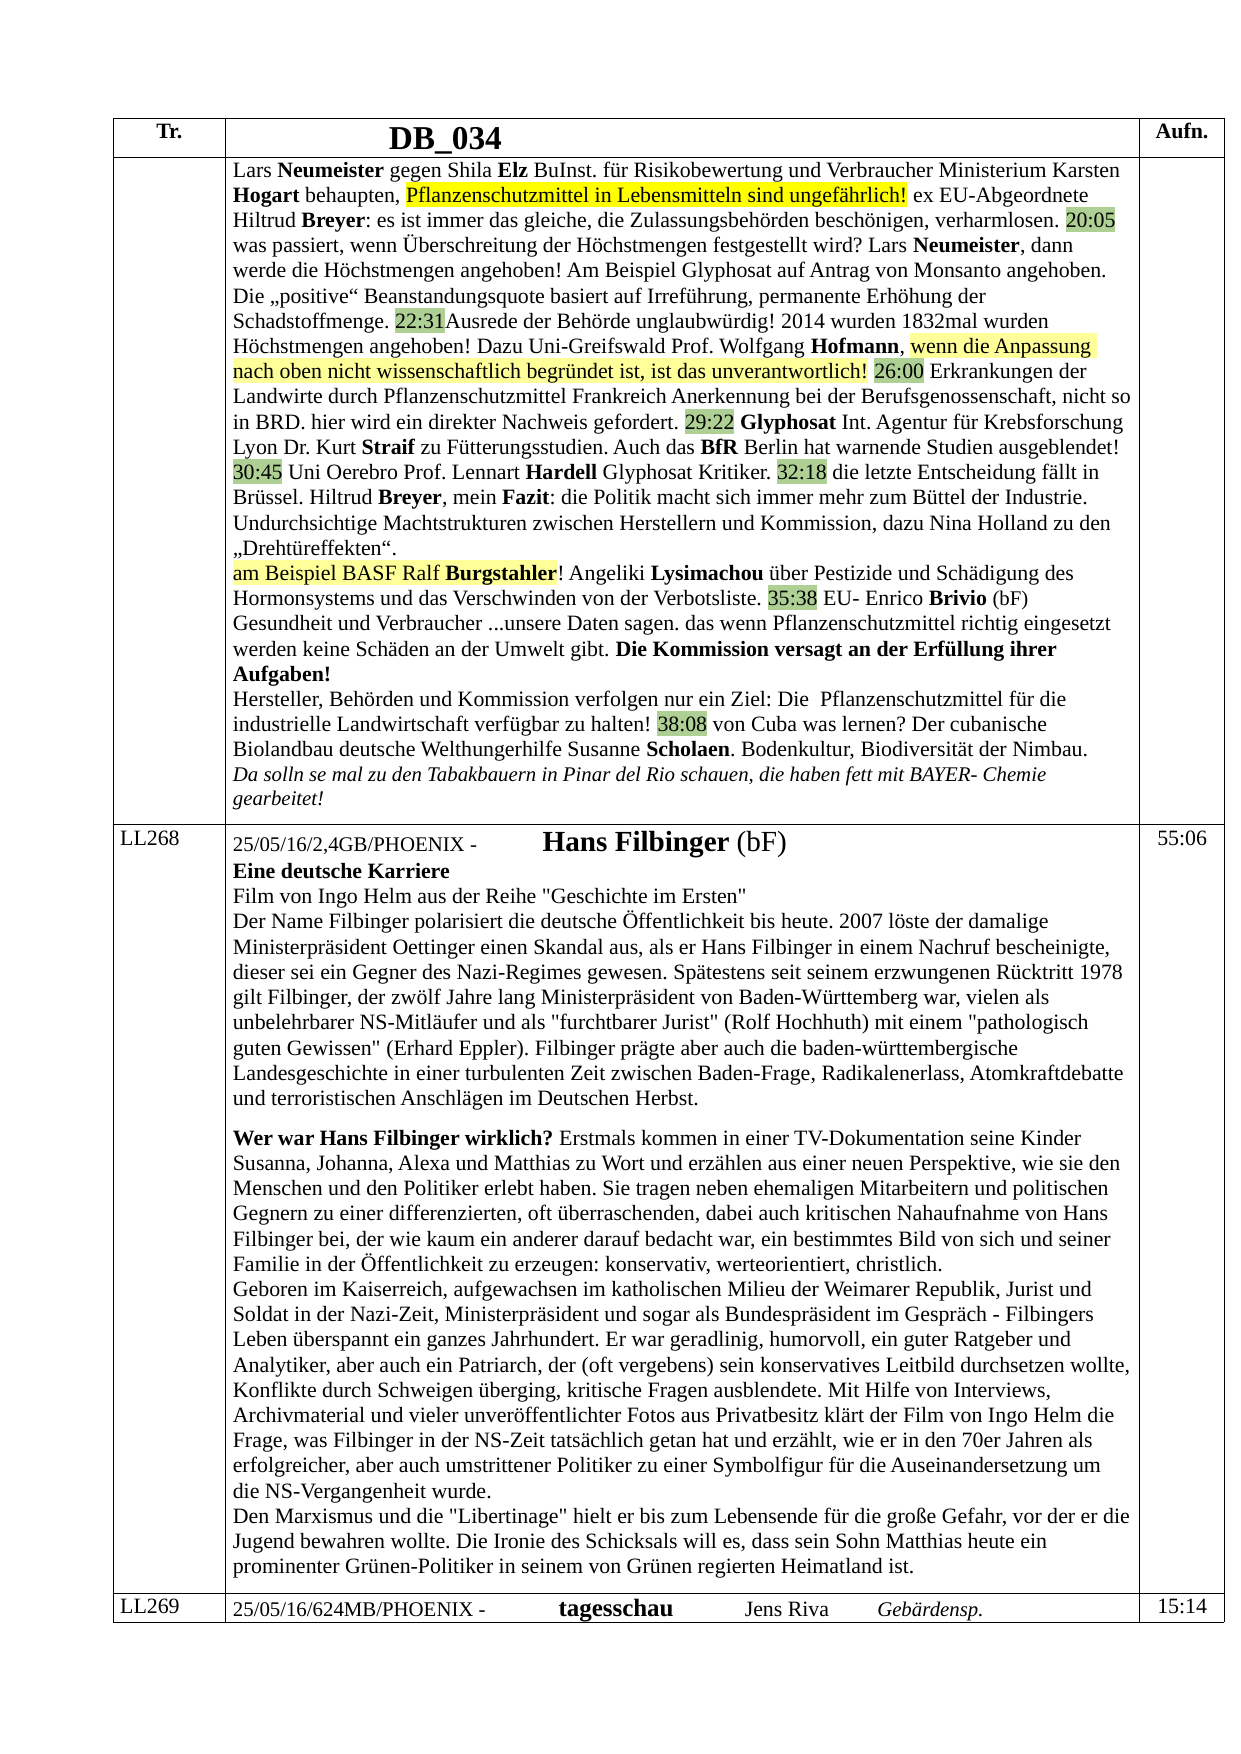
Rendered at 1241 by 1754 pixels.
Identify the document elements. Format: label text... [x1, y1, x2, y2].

table_cell LL268 [114, 825, 225, 1593]
table_cell 25/05/16/2,4GB/PHOENIX - Hans Filbinger (bF) Eine deutsche Karriere Film von Ingo Helm aus der Reihe "Geschichte im Ersten" Der Name Filbinger polarisiert die deutsche Öffentlichkeit bis heute. 2007 löste der damalige Ministerpräsident Oettinger einen Skandal aus, als er Hans Filbinger in einem Nachruf bescheinigte, dieser sei ein Gegner des Nazi-Regimes gewesen. Spätestens seit seinem erzwungenen Rücktritt 1978 gilt Filbinger, der zwölf Jahre lang Ministerpräsident von Baden-Württemberg war, vielen als unbelehrbarer NS-Mitläufer und als "furchtbarer Jurist" (Rolf Hochhuth) mit einem "pathologisch guten Gewissen" (Erhard Eppler). Filbinger prägte aber auch die baden-württembergische Landesgeschichte in einer turbulenten Zeit zwischen Baden-Frage, Radikalenerlass, Atomkraftdebatte und terroristischen Anschlägen im Deutschen Herbst. Wer war Hans Filbinger wirklich? Erstmals kommen in einer TV-Dokumentation seine Kinder Susanna, Johanna, Alexa und Matthias zu Wort und erzählen aus einer neuen Perspektive, wie sie den Menschen und den Politiker erlebt haben. Sie tragen neben ehemaligen Mitarbeitern und politischen Gegnern zu einer differenzierten, oft überraschenden, dabei auch kritischen Nahaufnahme von Hans Filbinger bei, der wie kaum ein anderer darauf bedacht war, ein bestimmtes Bild von sich und seiner Familie in der Öffentlichkeit zu erzeugen: konservativ, werteorientiert, christlich. Geboren im Kaiserreich, aufgewachsen im katholischen Milieu der Weimarer Republik, Jurist und Soldat in der Nazi-Zeit, Ministerpräsident und sogar als Bundespräsident im Gespräch - Filbingers Leben überspannt ein ganzes Jahrhundert. Er war geradlinig, humorvoll, ein guter Ratgeber und Analytiker, aber auch ein Patriarch, der (oft vergebens) sein konservatives Leitbild durchsetzen wollte, Konflikte durch Schweigen überging, kritische Fragen ausblendete. Mit Hilfe von Interviews, Archivmaterial und vieler unveröffentlichter Fotos aus Privatbesitz klärt der Film von Ingo Helm die Frage, was Filbinger in der NS-Zeit tatsächlich getan hat und erzählt, wie er in den 70er Jahren als erfolgreicher, aber auch umstrittener Politiker zu einer Symbolfigur für die Auseinandersetzung um die NS-Vergangenheit wurde. Den Marxismus und die "Libertinage" hielt er bis zum Lebensende für die große Gefahr, vor der er die Jugend bewahren wollte. Die Ironie des Schicksals will es, dass sein Sohn Matthias heute ein prominenter Grünen-Politiker in seinem von Grünen regierten Heimatland ist. [226, 825, 1139, 1593]
table_header Aufn. [1140, 119, 1224, 157]
table_cell 15:14 [1140, 1594, 1224, 1622]
table_header Tr. [114, 119, 225, 157]
table_cell 25/05/16/624MB/PHOENIX - tagesschau Jens Riva Gebärdensp. [226, 1594, 1139, 1622]
table_cell [114, 158, 225, 824]
table_cell [1140, 158, 1224, 824]
table_header DB_034 [226, 119, 1139, 157]
table_cell Lars Neumeister gegen Shila Elz BuInst. für Risikobewertung und Verbraucher Ministerium Karsten Hogart behaupten, Pflanzenschutzmittel in Lebensmitteln sind ungefährlich! ex EU-Abgeordnete Hiltrud Breyer: es ist immer das gleiche, die Zulassungsbehörden beschönigen, verharmlosen. 20:05 was passiert, wenn Überschreitung der Höchstmengen festgestellt wird? Lars Neumeister, dann werde die Höchstmengen angehoben! Am Beispiel Glyphosat auf Antrag von Monsanto angehoben. Die „positive“ Beanstandungsquote basiert auf Irreführung, permanente Erhöhung der Schadstoffmenge. 22:31Ausrede der Behörde unglaubwürdig! 2014 wurden 1832mal wurden Höchstmengen angehoben! Dazu Uni-Greifswald Prof. Wolfgang Hofmann, wenn die Anpassung nach oben nicht wissenschaftlich begründet ist, ist das unverantwortlich! 26:00 Erkrankungen der Landwirte durch Pflanzenschutzmittel Frankreich Anerkennung bei der Berufsgenossenschaft, nicht so in BRD. hier wird ein direkter Nachweis gefordert. 29:22 Glyphosat Int. Agentur für Krebsforschung Lyon Dr. Kurt Straif zu Fütterungsstudien. Auch das BfR Berlin hat warnende Studien ausgeblendet! 30:45 Uni Oerebro Prof. Lennart Hardell Glyphosat Kritiker. 32:18 die letzte Entscheidung fällt in Brüssel. Hiltrud Breyer, mein Fazit: die Politik macht sich immer mehr zum Büttel der Industrie. Undurchsichtige Machtstrukturen zwischen Herstellern und Kommission, dazu Nina Holland zu den „Drehtüreffekten“. am Beispiel BASF Ralf Burgstahler! Angeliki Lysimachou über Pestizide und Schädigung des Hormonsystems und das Verschwinden von der Verbotsliste. 35:38 EU- Enrico Brivio (bF) Gesundheit und Verbraucher ...unsere Daten sagen. das wenn Pflanzenschutzmittel richtig eingesetzt werden keine Schäden an der Umwelt gibt. Die Kommission versagt an der Erfüllung ihrer Aufgaben! Hersteller, Behörden und Kommission verfolgen nur ein Ziel: Die Pflanzenschutzmittel für die industrielle Landwirtschaft verfügbar zu halten! 38:08 von Cuba was lernen? Der cubanische Biolandbau deutsche Welthungerhilfe Susanne Scholaen. Bodenkultur, Biodiversität der Nimbau. Da solln se mal zu den Tabakbauern in Pinar del Rio schauen, die haben fett mit BAYER- Chemie gearbeitet! [226, 158, 1139, 824]
table_cell 55:06 [1140, 825, 1224, 1593]
table_cell LL269 [114, 1594, 225, 1622]
